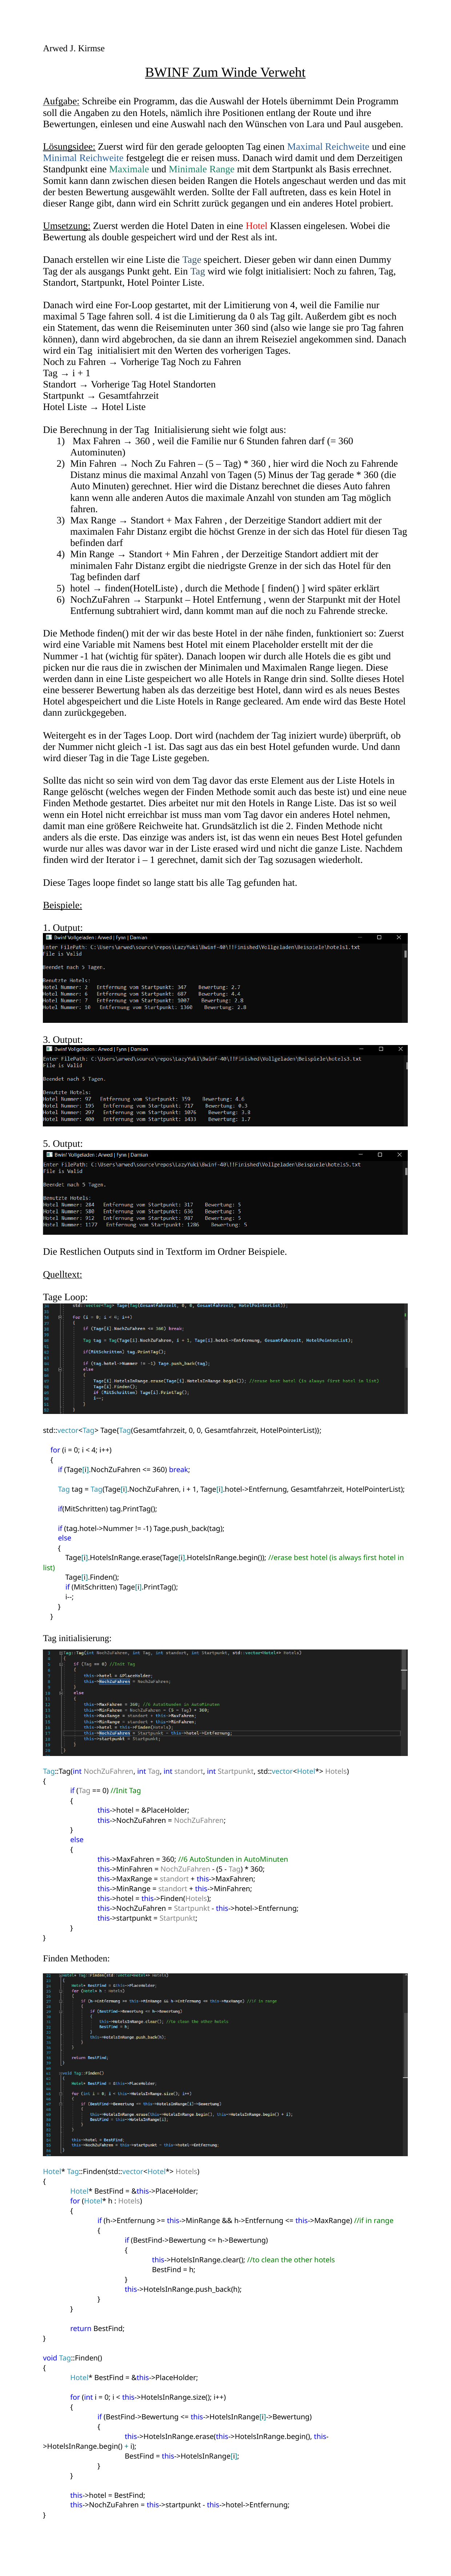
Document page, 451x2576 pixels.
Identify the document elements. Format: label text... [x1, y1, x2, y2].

text { [43, 2363, 408, 2372]
list Max Fahren → 360 , weil die Familie nur 6 Stunden fahren darf (= 360 Autominuten) [57, 435, 408, 458]
text } [43, 1825, 408, 1835]
text { [43, 2206, 408, 2215]
text Tage[i].HotelsInRange.erase(Tage[i].HotelsInRange.begin()); //erase best hotel (is always first hotel in list) [43, 1553, 408, 1572]
text Tag tag = Tag(Tage[i].NochZuFahren, i + 1, Tage[i].hotel->Entfernung, Gesamtfahrzeit, HotelPointerList); [43, 1484, 408, 1494]
text this->MaxFahren = 360; //6 AutoStunden in AutoMinuten [43, 1854, 408, 1864]
text Die Methode finden() mit der wir das beste Hotel in der nähe finden, funktioniert so: Zuerst wird eine Variable mit Namens best Hotel mit einem Placeholder erstellt mit der die Nummer -1 hat (wichtig für später). Danach loopen wir durch alle Hotels die es gibt und picken nur die raus die in zwischen der Minimalen und Maximalen Range liegen. Diese werden dann in eine Liste gespeichert wo alle Hotels in Range drin sind. Sollte dieses Hotel eine besserer Bewertung haben als das derzeitige best Hotel, dann wird es als neues Bestes Hotel abgespeichert und die Liste Hotels in Range gecleared. Am ende wird das Beste Hotel dann zurückgegeben. [43, 627, 408, 718]
text Weitergeht es in der Tages Loop. Dort wird (nachdem der Tag iniziert wurde) überprüft, ob der Nummer nicht gleich -1 ist. Das sagt aus das ein best Hotel gefunden wurde. Und dann wird dieser Tag in die Tage Liste gegeben. [43, 730, 408, 763]
text } [43, 2294, 408, 2304]
text BestFind = this->HotelsInRange[i]; [43, 2451, 408, 2461]
text if (tag.hotel->Nummer != -1) Tage.push_back(tag); [43, 1523, 408, 1533]
text Startpunkt → Gesamtfahrzeit [43, 390, 408, 401]
text Tag → i + 1 [43, 367, 408, 378]
text return BestFind; [43, 2323, 408, 2333]
text i--; [43, 1592, 408, 1602]
text this->hotel = &PlaceHolder; [43, 1805, 408, 1815]
text Danach erstellen wir eine Liste die Tage speichert. Dieser geben wir dann einen Dummy Tag der als ausgangs Punkt geht. Ein Tag wird wie folgt initialisiert: Noch zu fahren, Tag, Standort, Startpunkt, Hotel Pointer Liste. [43, 254, 408, 288]
picture [43, 1649, 408, 1756]
text this->HotelsInRange.push_back(h); [43, 2284, 408, 2294]
text std::vector<Tag> Tage{Tag(Gesamtfahrzeit, 0, 0, Gesamtfahrzeit, HotelPointerList)}; [43, 1425, 408, 1435]
list Min Range → Standort + Min Fahren , der Derzeitige Standort addiert mit der minimalen Fahr Distanz ergibt die niedrigste Grenze in der sich das Hotel für den Tag befinden darf [57, 548, 408, 582]
text Aufgabe: Schreibe ein Programm, das die Auswahl der Hotels übernimmt Dein Programm soll die Angaben zu den Hotels, nämlich ihre Positionen entlang der Route und ihre Bewertungen, einlesen und eine Auswahl nach den Wünschen von Lara und Paul ausgeben. [43, 96, 408, 129]
text this->NochZuFahren = this->startpunkt - this->hotel->Entfernung; [43, 2500, 408, 2510]
text } [43, 1923, 408, 1933]
text { [43, 2176, 408, 2186]
text Tag initialisierung: [43, 1633, 408, 1643]
picture [43, 1973, 408, 2156]
text Beispiele: 1. Output: [43, 899, 408, 933]
text { [43, 2225, 408, 2235]
text } [43, 1933, 408, 1942]
text { [43, 1455, 408, 1464]
list NochZuFahren → Starpunkt – Hotel Entfernung , wenn der Starpunkt mit der Hotel Entfernung subtrahiert wird, dann kommt man auf die noch zu Fahrende strecke. [57, 594, 408, 616]
text Quelltext: Tage Loop: [43, 1269, 408, 1302]
text 3. Output: [43, 1034, 408, 1045]
text this->MinRange = standort + this->MinFahren; [43, 1884, 408, 1893]
text Sollte das nicht so sein wird von dem Tag davor das erste Element aus der Liste Hotels in Range gelöscht (welches wegen der Finden Methode somit auch das beste ist) und eine neue Finden Methode gestartet. Dies arbeitet nur mit den Hotels in Range Liste. Das ist so weil wenn ein Hotel nicht erreichbar ist muss man vom Tag davor ein anderes Hotel nehmen, damit man eine größere Reichweite hat. Grundsätzlich ist die 2. Finden Methode nicht anders als die erste. Das einzige was anders ist, ist das wenn ein neues Best Hotel gefunden wurde nur alles was davor war in der Liste erased wird und nicht die ganze Liste. Nachdem finden wird der Iterator i – 1 gerechnet, damit sich der Tag sozusagen wiederholt. [43, 775, 408, 865]
text } [43, 1612, 408, 1621]
text Hotel Liste → Hotel Liste [43, 401, 408, 413]
text Danach wird eine For-Loop gestartet, mit der Limitierung von 4, weil die Familie nur maximal 5 Tage fahren soll. 4 ist die Limitierung da 0 als Tag gilt. Außerdem gibt es noch ein Statement, das wenn die Reiseminuten unter 360 sind (also wie lange sie pro Tag fahren können), dann wird abgebrochen, da sie dann an ihrem Reiseziel angekommen sind. Danach wird ein Tag initialisiert mit den Werten des vorherigen Tages. [43, 299, 408, 356]
text { [43, 1845, 408, 1854]
text this->NochZuFahren = Startpunkt - this->hotel->Entfernung; [43, 1904, 408, 1913]
text else [43, 1835, 408, 1845]
text 5. Output: [43, 1138, 408, 1149]
text if (BestFind->Bewertung <= this->HotelsInRange[i]->Bewertung) [43, 2412, 408, 2422]
text { [43, 1796, 408, 1805]
text BWINF Zum Winde Verweht [43, 64, 408, 80]
text this->MinFahren = NochZuFahren - (5 - Tag) * 360; [43, 1864, 408, 1874]
text Die Berechnung in der Tag Initialisierung sieht wie folgt aus: [43, 424, 408, 435]
text else [43, 1533, 408, 1543]
text if (h->Entfernung >= this->MinRange && h->Entfernung <= this->MaxRange) //if in range [43, 2215, 408, 2225]
picture [43, 1303, 408, 1414]
text this->NochZuFahren = NochZuFahren; [43, 1815, 408, 1825]
text for (int i = 0; i < this->HotelsInRange.size(); i++) [43, 2392, 408, 2402]
list Max Range → Standort + Max Fahren , der Derzeitige Standort addiert mit der maximalen Fahr Distanz ergibt die höchst Grenze in der sich das Hotel für diesen Tag befinden darf [57, 514, 408, 548]
list Min Fahren → Noch Zu Fahren – (5 – Tag) * 360 , hier wird die Noch zu Fahrende Distanz minus die maximal Anzahl von Tagen (5) Minus der Tag gerade * 360 (die Auto Minuten) gerechnet. Hier wird die Distanz berechnet die dieses Auto fahren kann wenn alle anderen Autos die maximale Anzahl von stunden am Tag möglich fahren. [57, 458, 408, 514]
text Finden Methoden: [43, 1953, 408, 1964]
text Lösungsidee: Zuerst wird für den gerade geloopten Tag einen Maximal Reichweite und eine Minimal Reichweite festgelegt die er reisen muss. Danach wird damit und dem Derzeitigen Standpunkt eine Maximale und Minimale Range mit dem Startpunkt als Basis errechnet. Somit kann dann zwischen diesen beiden Rangen die Hotels angeschaut werden und das mit der besten Bewertung ausgewählt werden. Sollte der Fall auftreten, dass es kein Hotel in dieser Range gibt, dann wird ein Schritt zurück gegangen und ein anderes Hotel probiert. [43, 141, 408, 209]
text { [43, 1776, 408, 1786]
text { [43, 2245, 408, 2255]
picture [43, 1045, 408, 1126]
text if (MitSchritten) Tage[i].PrintTag(); [43, 1582, 408, 1592]
text Noch zu Fahren → Vorherige Tag Noch zu Fahren [43, 356, 408, 367]
text } [43, 2333, 408, 2343]
text { [43, 2402, 408, 2412]
text } [43, 2304, 408, 2314]
text { [43, 2422, 408, 2431]
text if (BestFind->Bewertung <= h->Bewertung) [43, 2235, 408, 2245]
text { [43, 1543, 408, 1553]
text Umsetzung: Zuerst werden die Hotel Daten in eine Hotel Klassen eingelesen. Wobei die Bewertung als double gespeichert wird und der Rest als int. [43, 220, 408, 242]
text Hotel* BestFind = &this->PlaceHolder; [43, 2372, 408, 2382]
picture [43, 1150, 408, 1235]
picture [43, 933, 408, 1023]
text void Tag::Finden() [43, 2353, 408, 2363]
text if (Tag == 0) //Init Tag [43, 1786, 408, 1796]
text Standort → Vorherige Tag Hotel Standorten [43, 378, 408, 390]
text Diese Tages loope findet so lange statt bis alle Tag gefunden hat. [43, 877, 408, 888]
text this->hotel = this->Finden(Hotels); [43, 1893, 408, 1904]
text if(MitSchritten) tag.PrintTag(); [43, 1504, 408, 1514]
text this->MaxRange = standort + this->MaxFahren; [43, 1874, 408, 1884]
text Tage[i].Finden(); [43, 1572, 408, 1582]
text } [43, 2510, 408, 2520]
text } [43, 2274, 408, 2284]
text for (Hotel* h : Hotels) [43, 2196, 408, 2206]
text } [43, 1602, 408, 1612]
text Die Restlichen Outputs sind in Textform im Ordner Beispiele. [43, 1246, 408, 1257]
text this->HotelsInRange.erase(this->HotelsInRange.begin(), this->HotelsInRange.begin() + i); [43, 2431, 408, 2451]
text this->hotel = BestFind; [43, 2490, 408, 2500]
text Hotel* BestFind = &this->PlaceHolder; [43, 2186, 408, 2196]
text Tag::Tag(int NochZuFahren, int Tag, int standort, int Startpunkt, std::vector<Hotel*> Hotels) [43, 1766, 408, 1776]
text } [43, 2461, 408, 2471]
text for (i = 0; i < 4; i++) [43, 1445, 408, 1455]
list hotel → finden(HotelListe) , durch die Methode [ finden() ] wird später erklärt [57, 582, 408, 594]
text if (Tage[i].NochZuFahren <= 360) break; [43, 1464, 408, 1474]
text } [43, 2471, 408, 2480]
text Hotel* Tag::Finden(std::vector<Hotel*> Hotels) [43, 2167, 408, 2176]
text BestFind = h; [43, 2264, 408, 2274]
text this->startpunkt = Startpunkt; [43, 1913, 408, 1923]
text this->HotelsInRange.clear(); //to clean the other hotels [43, 2255, 408, 2264]
